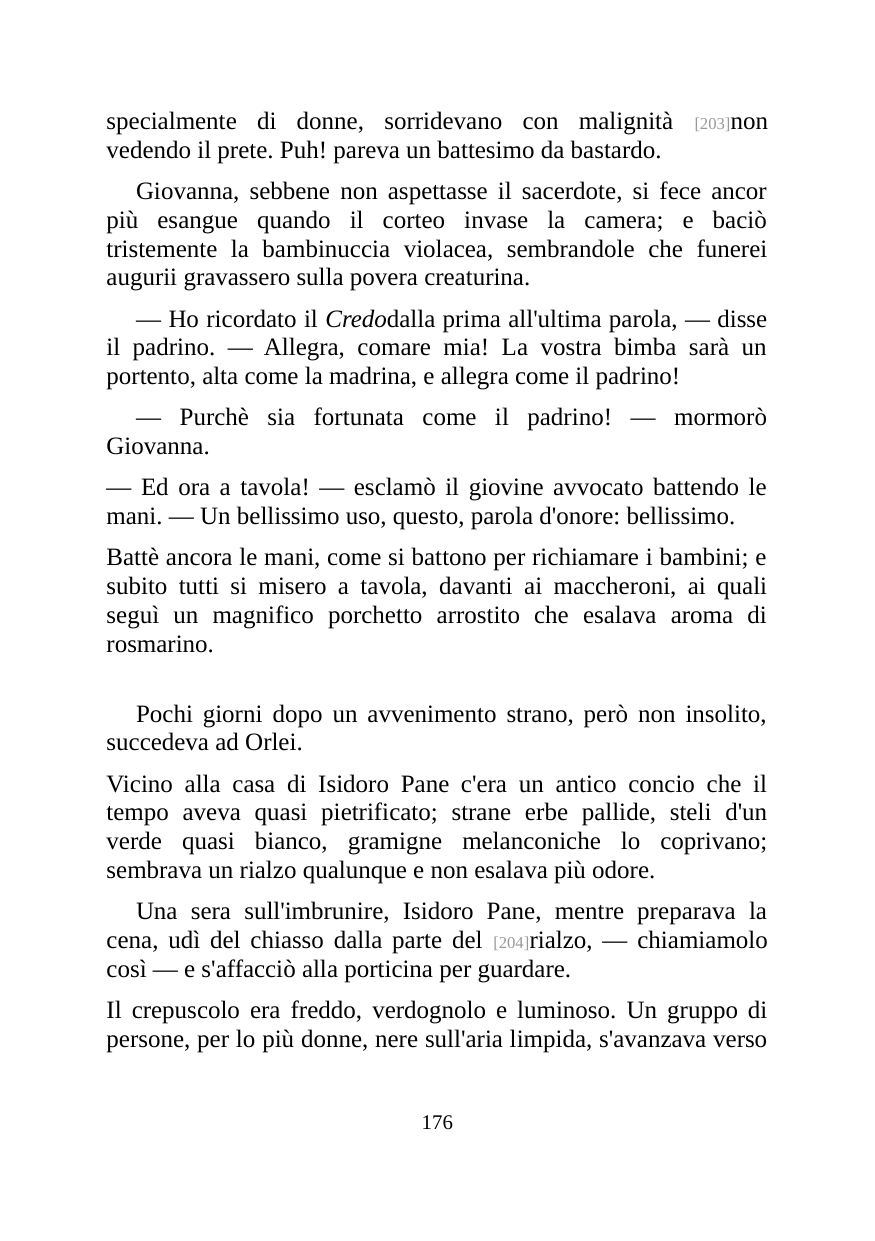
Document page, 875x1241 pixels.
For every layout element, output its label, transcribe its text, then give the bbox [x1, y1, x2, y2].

text specialmente di donne, sorridevano con malignità [203]non vedendo il prete. Puh! pareva un battesimo da bastardo. [106, 106, 768, 164]
text ― Ho ricordato il Credodalla prima all'ultima parola, ― disse il padrino. ― Allegra, comare mia! La vostra bimba sarà un portento, alta come la madrina, e allegra come il padrino! [106, 304, 768, 390]
text Giovanna, sebbene non aspettasse il sacerdote, si fece ancor più esangue quando il corteo invase la camera; e baciò tristemente la bambinuccia violacea, sembrandole che funerei augurii gravassero sulla povera creaturina. [106, 176, 768, 291]
text Una sera sull'imbrunire, Isidoro Pane, mentre preparava la cena, udì del chiasso dalla parte del [204]rialzo, ― chiamiamolo così ― e s'affacciò alla porticina per guardare. [106, 896, 768, 982]
text Pochi giorni dopo un avvenimento strano, però non insolito, succedeva ad Orlei. [106, 699, 768, 756]
text Vicino alla casa di Isidoro Pane c'era un antico concio che il tempo aveva quasi pietrificato; strane erbe pallide, steli d'un verde quasi bianco, gramigne melanconiche lo coprivano; sembrava un rialzo qualunque e non esalava più odore. [106, 769, 768, 884]
text ― Purchè sia fortunata come il padrino! ― mormorò Giovanna. [106, 402, 768, 460]
text ― Ed ora a tavola! ― esclamò il giovine avvocato battendo le mani. ― Un bellissimo uso, questo, parola d'onore: bellissimo. [106, 472, 768, 530]
text Battè ancora le mani, come si battono per richiamare i bambini; e subito tutti si misero a tavola, davanti ai maccheroni, ai quali seguì un magnifico porchetto arrostito che esalava aroma di rosmarino. [106, 542, 768, 657]
text Il crepuscolo era freddo, verdognolo e luminoso. Un gruppo di persone, per lo più donne, nere sull'aria limpida, s'avanzava verso [106, 995, 768, 1052]
